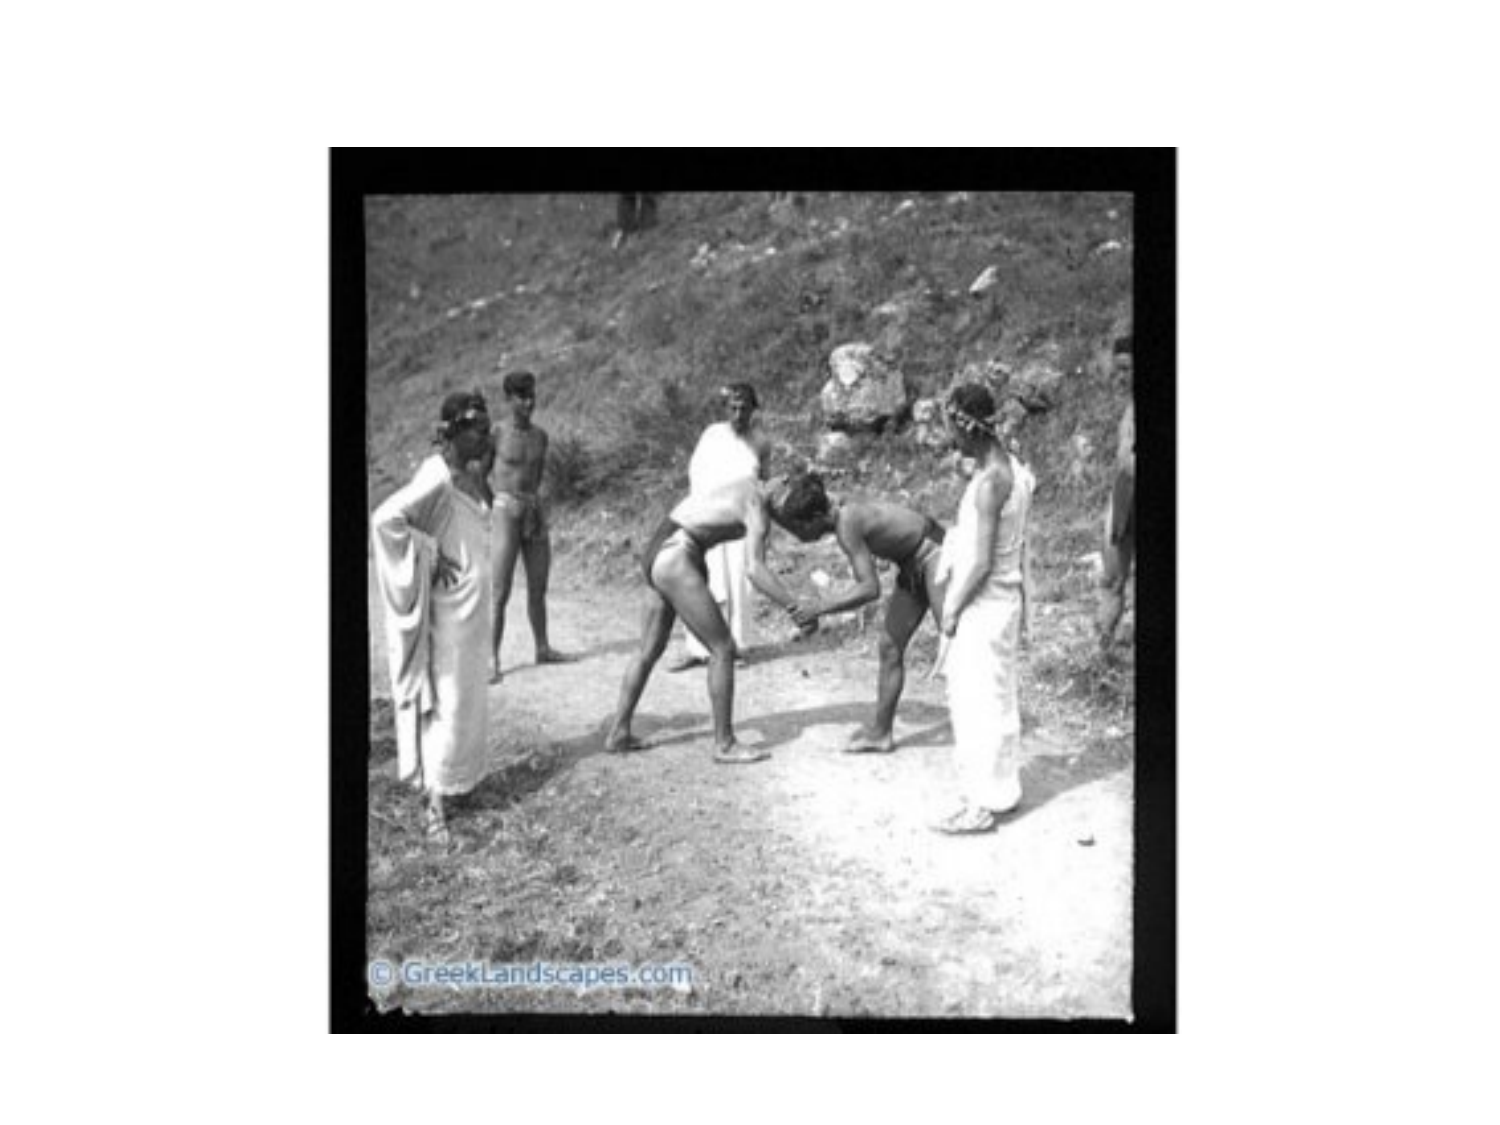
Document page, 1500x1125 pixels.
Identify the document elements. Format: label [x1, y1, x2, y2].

picture [324, 147, 1182, 1034]
